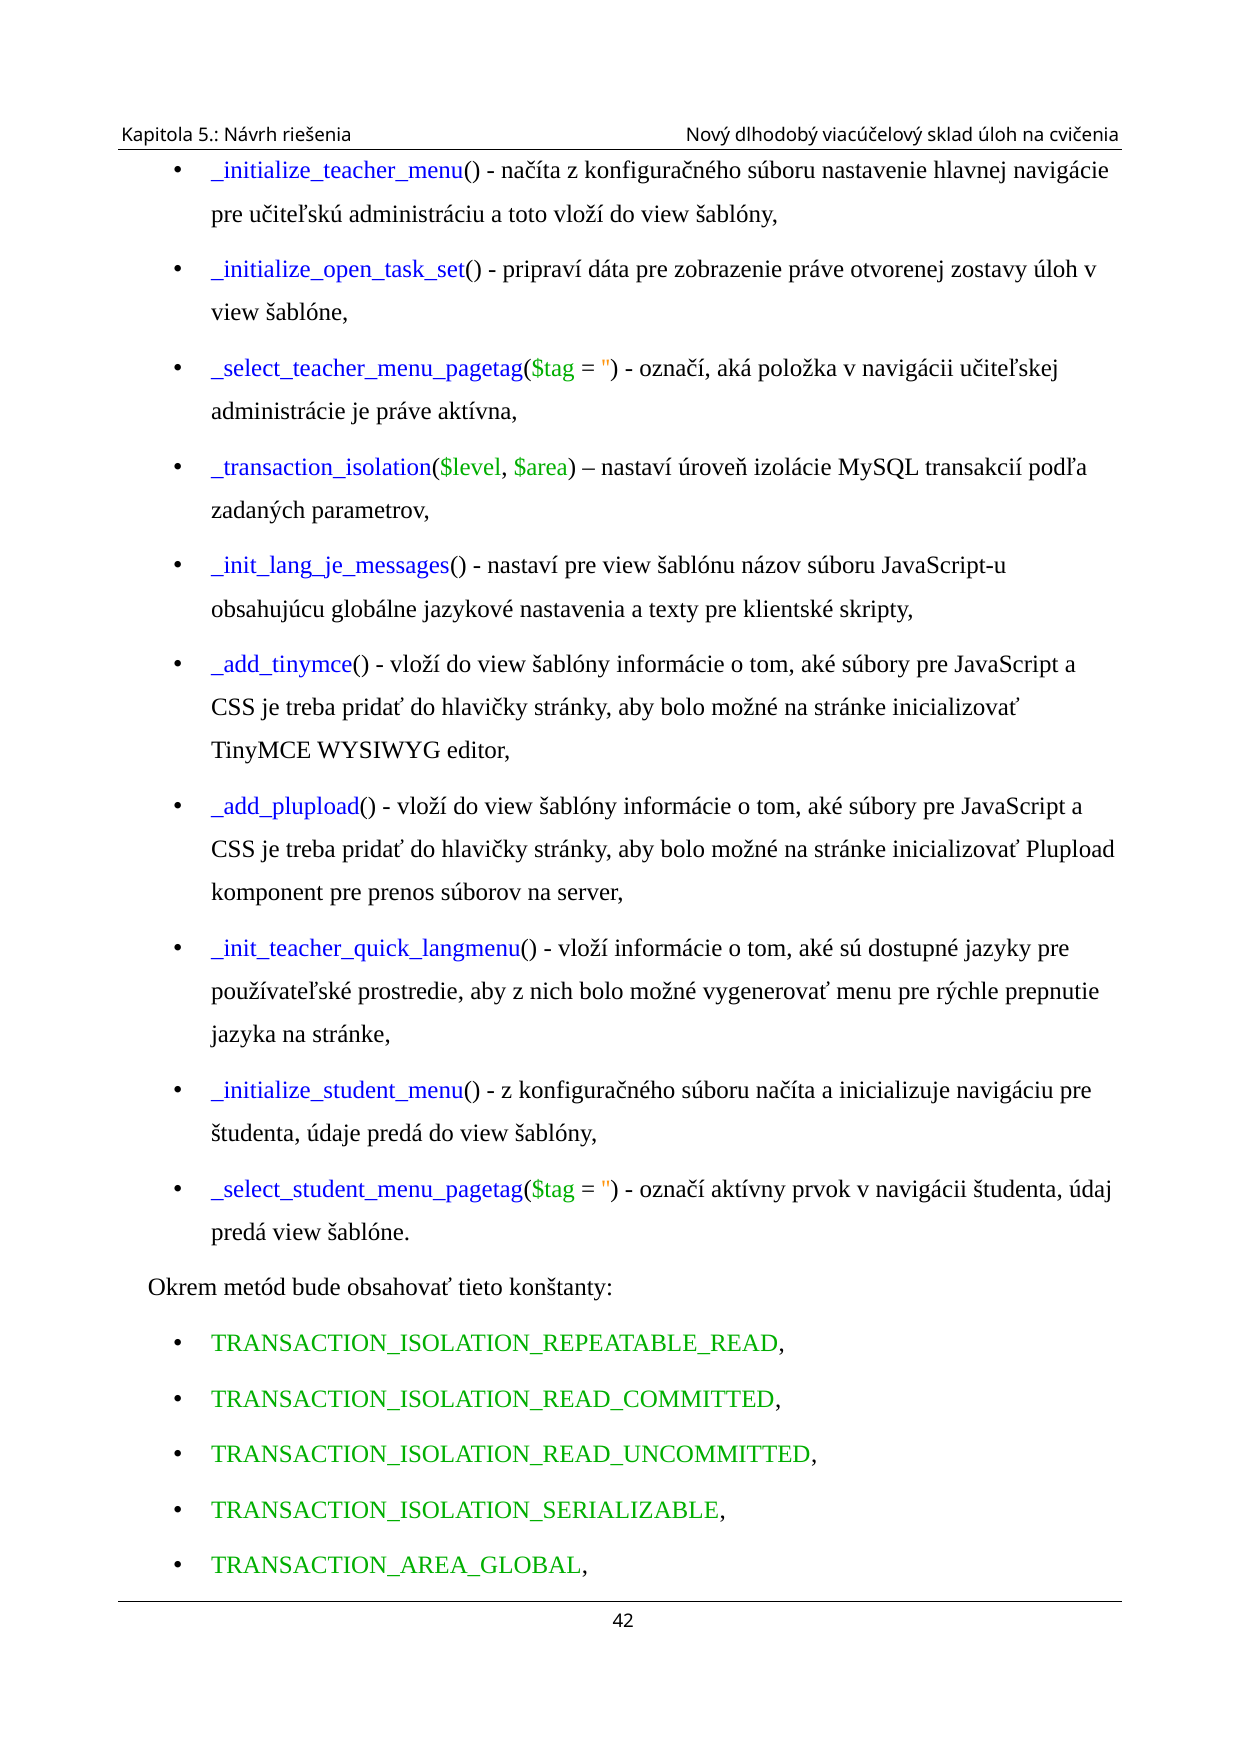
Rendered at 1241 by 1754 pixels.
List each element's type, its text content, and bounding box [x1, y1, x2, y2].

list _initialize_student_menu() - z konfiguračného súboru načíta a inicializuje navigáciu pre študenta, údaje predá do view šablóny, [173, 1075, 1122, 1147]
list TRANSACTION_ISOLATION_REPEATABLE_READ, [173, 1328, 1122, 1357]
list TRANSACTION_AREA_GLOBAL, [173, 1551, 1122, 1579]
list _init_teacher_quick_langmenu() - vloží informácie o tom, aké sú dostupné jazyky pre používateľské prostredie, aby z nich bolo možné vygenerovať menu pre rýchle prepnutie jazyka na stránke, [173, 933, 1122, 1048]
list _add_tinymce() - vloží do view šablóny informácie o tom, aké súbory pre JavaScript a CSS je treba pridať do hlavičky stránky, aby bolo možné na stránke inicializovať TinyMCE WYSIWYG editor, [173, 649, 1122, 764]
list _initialize_open_task_set() - pripraví dáta pre zobrazenie práve otvorenej zostavy úloh v view šablóne, [173, 254, 1122, 326]
list TRANSACTION_ISOLATION_SERIALIZABLE, [173, 1495, 1122, 1524]
list TRANSACTION_ISOLATION_READ_COMMITTED, [173, 1384, 1122, 1412]
list _init_lang_je_messages() - nastaví pre view šablónu názov súboru JavaScript-u obsahujúcu globálne jazykové nastavenia a texty pre klientské skripty, [173, 551, 1122, 622]
list _initialize_teacher_menu() - načíta z konfiguračného súboru nastavenie hlavnej navigácie pre učiteľskú administráciu a toto vloží do view šablóny, [173, 156, 1122, 227]
list _transaction_isolation($level, $area) – nastaví úroveň izolácie MySQL transakcií podľa zadaných parametrov, [173, 452, 1122, 524]
text Okrem metód bude obsahovať tieto konštanty: [136, 1272, 1122, 1301]
list _select_teacher_menu_pagetag($tag = '') - označí, aká položka v navigácii učiteľskej administrácie je práve aktívna, [173, 353, 1122, 425]
list _add_plupload() - vloží do view šablóny informácie o tom, aké súbory pre JavaScript a CSS je treba pridať do hlavičky stránky, aby bolo možné na stránke inicializovať Plupload komponent pre prenos súborov na server, [173, 791, 1122, 906]
list _select_student_menu_pagetag($tag = '') - označí aktívny prvok v navigácii študenta, údaj predá view šablóne. [173, 1174, 1122, 1246]
list TRANSACTION_ISOLATION_READ_UNCOMMITTED, [173, 1439, 1122, 1468]
